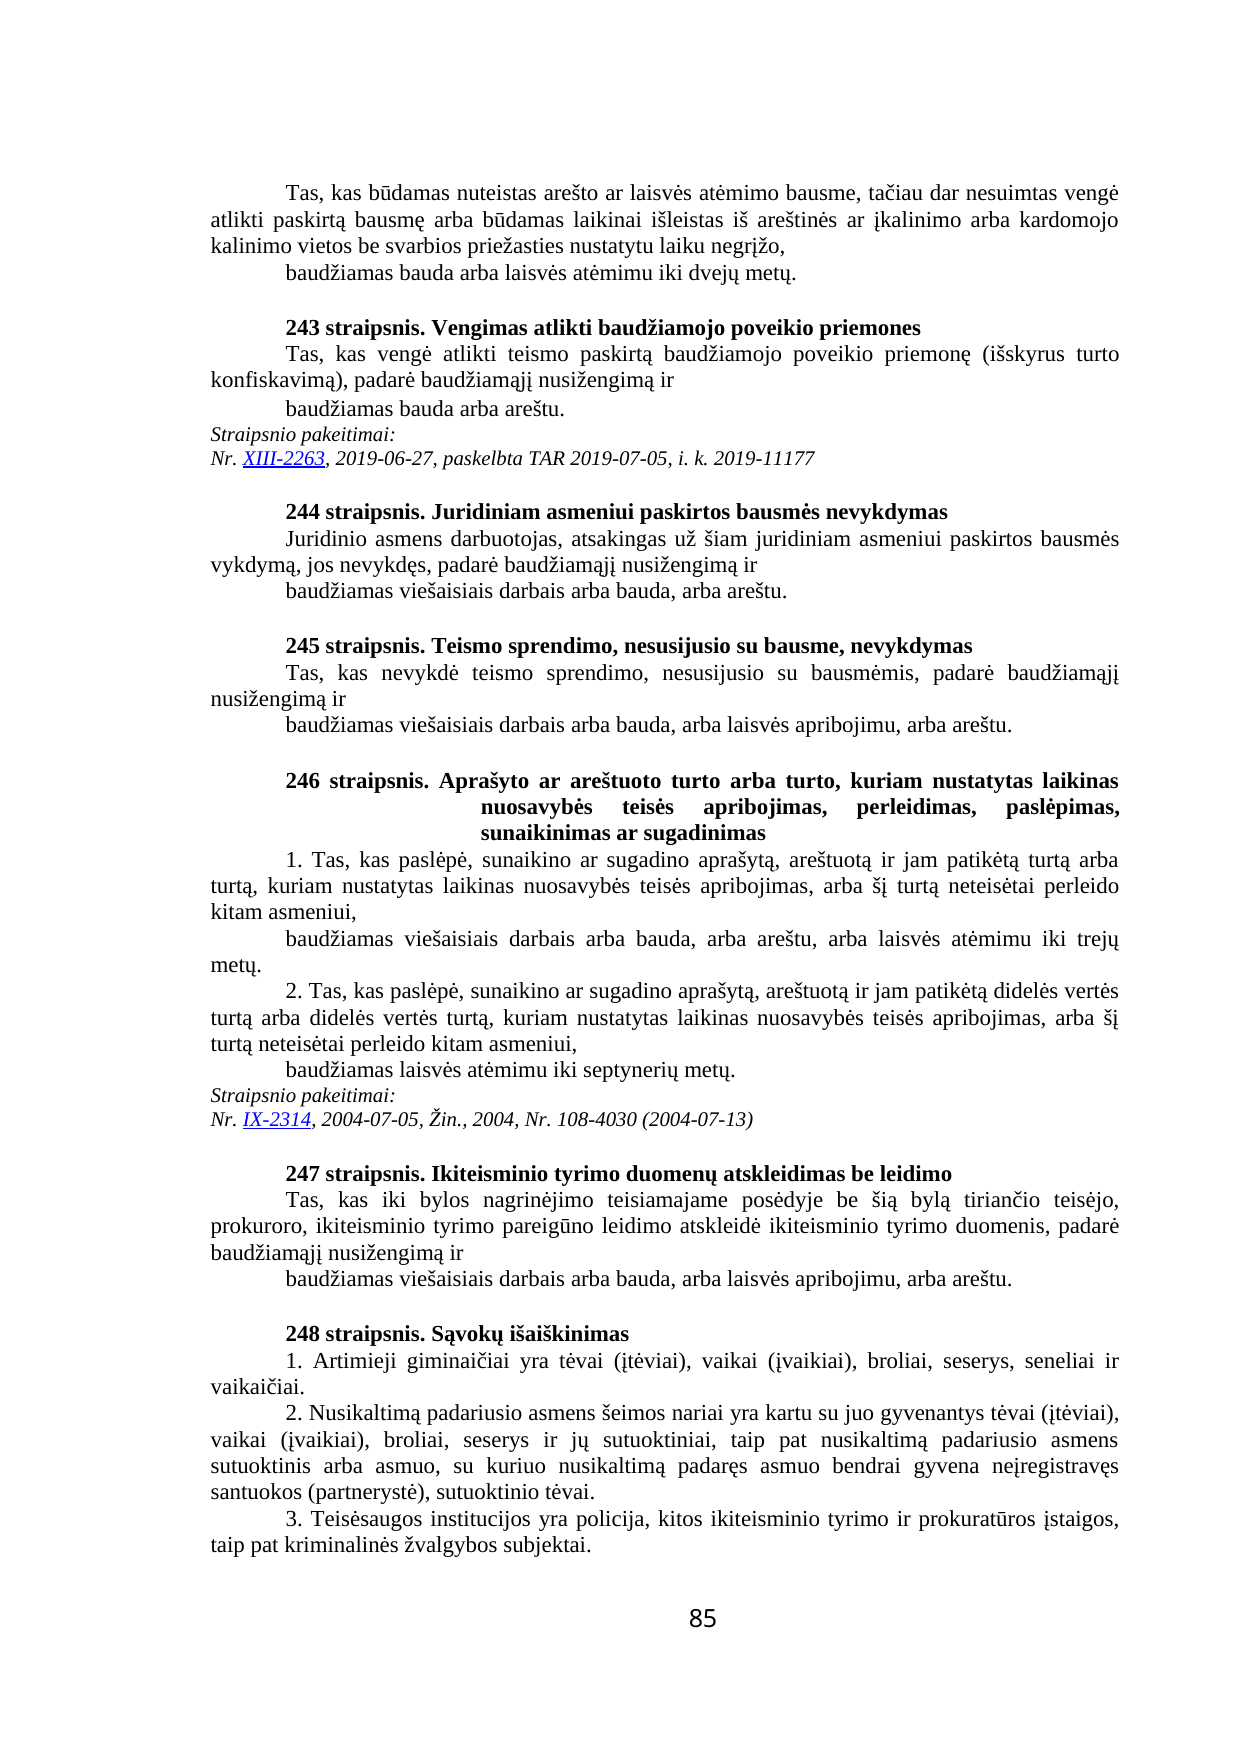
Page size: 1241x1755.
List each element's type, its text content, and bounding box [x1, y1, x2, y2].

text 2. Nusikaltimą padariusio asmens šeimos nariai yra kartu su juo gyvenantys tėvai (įtėviai), vaikai (įvaikiai), broliai, seserys ir jų sutuoktiniai, taip pat nusikaltimą padariusio asmens sutuoktinis arba asmuo, su kuriuo nusikaltimą padaręs asmuo bendrai gyvena neįregistravęs santuokos (partnerystė), sutuoktinio tėvai. [210, 1399, 1120, 1505]
text Tas, kas nevykdė teismo sprendimo, nesusijusio su bausmėmis, padarė baudžiamąjį nusižengimą ir [210, 659, 1120, 712]
text 2. Tas, kas paslėpė, sunaikino ar sugadino aprašytą, areštuotą ir jam patikėtą didelės vertės turtą arba didelės vertės turtą, kuriam nustatytas laikinas nuosavybės teisės apribojimas, arba šį turtą neteisėtai perleido kitam asmeniui, [210, 977, 1120, 1057]
text Nr. IX-2314, 2004-07-05, Žin., 2004, Nr. 108-4030 (2004-07-13) [210, 1107, 1120, 1131]
text 244 straipsnis. Juridiniam asmeniui paskirtos bausmės nevykdymas [210, 498, 1120, 525]
text Straipsnio pakeitimai: [210, 1083, 1120, 1107]
text baudžiamas viešaisiais darbais arba bauda, arba laisvės apribojimu, arba areštu. [210, 712, 1120, 738]
text Tas, kas būdamas nuteistas arešto ar laisvės atėmimo bausme, tačiau dar nesuimtas vengė atlikti paskirtą bausmę arba būdamas laikinai išleistas iš areštinės ar įkalinimo arba kardomojo kalinimo vietos be svarbios priežasties nustatytu laiku negrįžo, [210, 179, 1120, 258]
text baudžiamas viešaisiais darbais arba bauda, arba areštu, arba laisvės atėmimu iki trejų metų. [210, 925, 1120, 977]
text baudžiamas bauda arba laisvės atėmimu iki dvejų metų. [210, 258, 1120, 285]
text 246 straipsnis. Aprašyto ar areštuoto turto arba turto, kuriam nustatytas laikinas nuosavybės teisės apribojimas, perleidimas, paslėpimas, sunaikinimas ar sugadinimas [285, 767, 1120, 846]
text 248 straipsnis. Sąvokų išaiškinimas [210, 1320, 1120, 1347]
text Straipsnio pakeitimai: [210, 421, 1120, 446]
text 247 straipsnis. Ikiteisminio tyrimo duomenų atskleidimas be leidimo [210, 1160, 1120, 1186]
text 245 straipsnis. Teismo sprendimo, nesusijusio su bausme, nevykdymas [210, 632, 1120, 659]
text baudžiamas viešaisiais darbais arba bauda, arba areštu. [210, 577, 1120, 604]
text Nr. XIII-2263, 2019-06-27, paskelbta TAR 2019-07-05, i. k. 2019-11177 [210, 446, 1120, 469]
text Tas, kas vengė atlikti teismo paskirtą baudžiamojo poveikio priemonę (išskyrus turto konfiskavimą), padarė baudžiamąjį nusižengimą ir [210, 340, 1120, 393]
text baudžiamas viešaisiais darbais arba bauda, arba laisvės apribojimu, arba areštu. [210, 1265, 1120, 1292]
text baudžiamas bauda arba areštu. [210, 393, 1120, 421]
text 243 straipsnis. Vengimas atlikti baudžiamojo poveikio priemones [210, 314, 1120, 340]
text baudžiamas laisvės atėmimu iki septynerių metų. [210, 1057, 1120, 1083]
text 3. Teisėsaugos institucijos yra policija, kitos ikiteisminio tyrimo ir prokuratūros įstaigos, taip pat kriminalinės žvalgybos subjektai. [210, 1505, 1120, 1557]
text 1. Artimieji giminaičiai yra tėvai (įtėviai), vaikai (įvaikiai), broliai, seserys, seneliai ir vaikaičiai. [210, 1347, 1120, 1399]
text 1. Tas, kas paslėpė, sunaikino ar sugadino aprašytą, areštuotą ir jam patikėtą turtą arba turtą, kuriam nustatytas laikinas nuosavybės teisės apribojimas, arba šį turtą neteisėtai perleido kitam asmeniui, [210, 846, 1120, 925]
text Juridinio asmens darbuotojas, atsakingas už šiam juridiniam asmeniui paskirtos bausmės vykdymą, jos nevykdęs, padarė baudžiamąjį nusižengimą ir [210, 525, 1120, 577]
text Tas, kas iki bylos nagrinėjimo teisiamajame posėdyje be šią bylą tiriančio teisėjo, prokuroro, ikiteisminio tyrimo pareigūno leidimo atskleidė ikiteisminio tyrimo duomenis, padarė baudžiamąjį nusižengimą ir [210, 1186, 1120, 1265]
